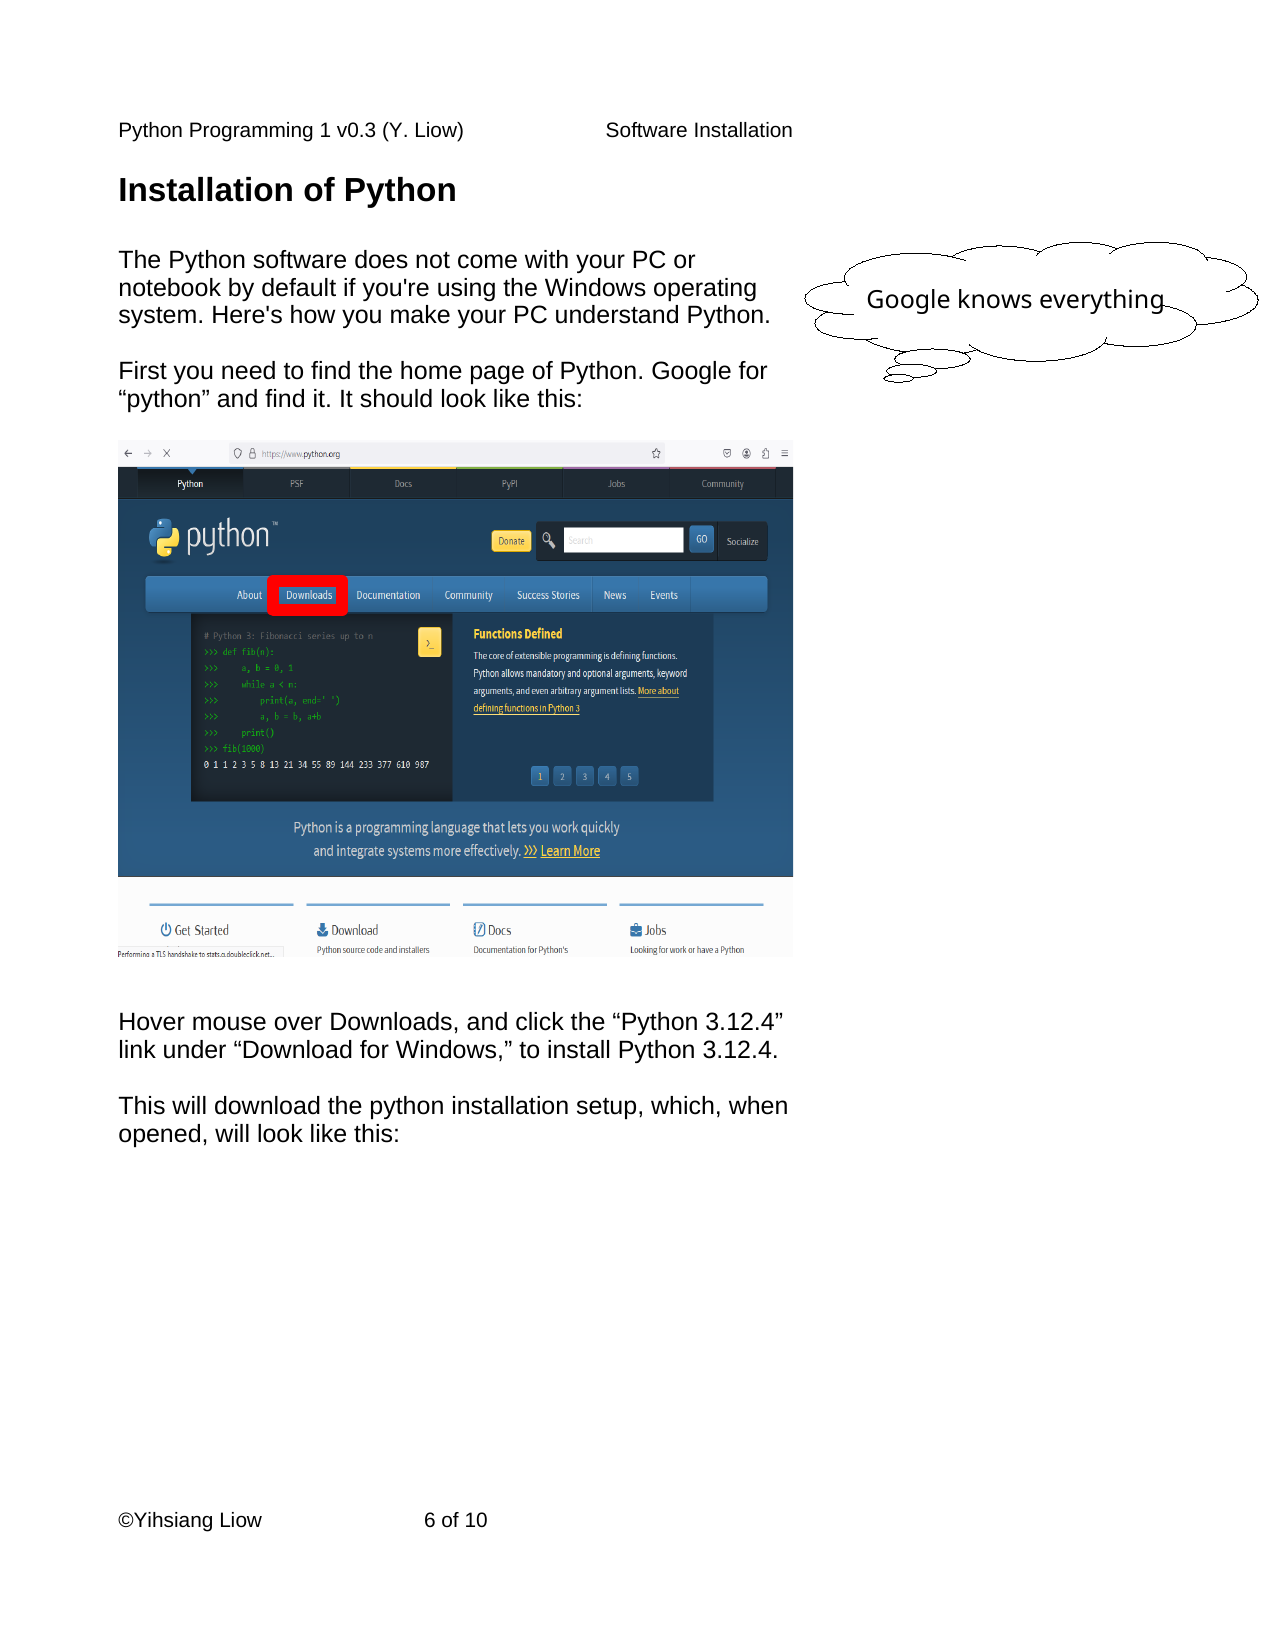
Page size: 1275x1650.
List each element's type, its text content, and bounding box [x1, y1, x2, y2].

text Hover mouse over Downloads, and click the “Python 3.12.4” link under “Download for Windows,” to install Python 3.12.4. [118, 1008, 793, 1064]
text This will download the python installation setup, which, when opened, will look like this: [118, 1092, 793, 1147]
text Installation of Python [118, 171, 793, 208]
text The Python software does not come with your PC or notebook by default if you're using the Windows operating system. Here's how you make your PC understand Python. [118, 245, 793, 329]
picture [118, 440, 794, 957]
text First you need to find the home page of Python. Google for “python” and find it. It should look like this: [118, 357, 793, 413]
